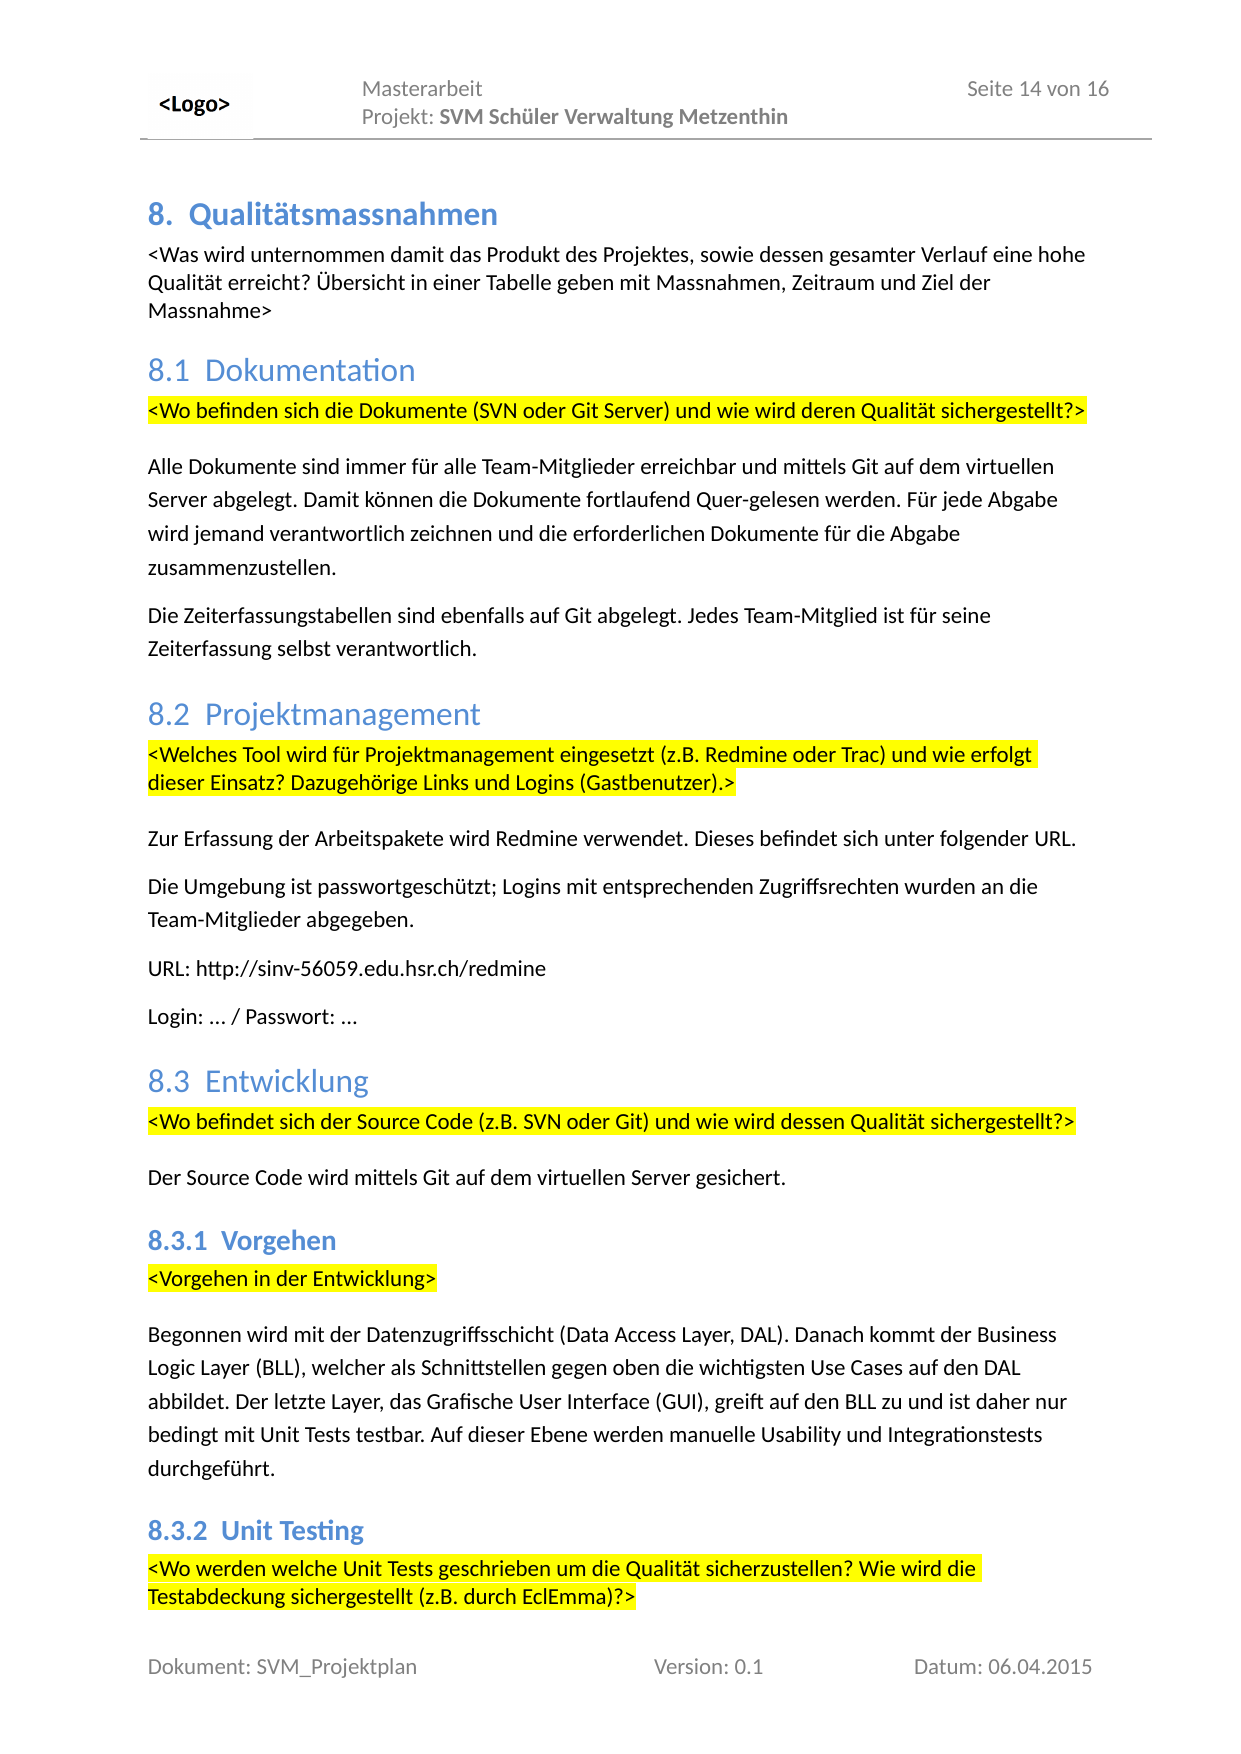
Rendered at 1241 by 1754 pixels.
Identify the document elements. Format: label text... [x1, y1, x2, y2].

text Die Umgebung ist passwortgeschützt; Logins mit entsprechenden Zugriffsrechten wurden an die Team-Mitglieder abgegeben. [148, 872, 1093, 933]
text Alle Dokumente sind immer für alle Team-Mitglieder erreichbar und mittels Git auf dem virtuellen Server abgelegt. Damit können die Dokumente fortlaufend Quer-gelesen werden. Für jede Abgabe wird jemand verantwortlich zeichnen und die erforderlichen Dokumente für die Abgabe zusammenzustellen. [148, 452, 1093, 581]
text <Wo befindet sich der Source Code (z.B. SVN oder Git) und wie wird dessen Qualität sichergestellt?> [148, 1107, 1093, 1135]
text Begonnen wird mit der Datenzugriffsschicht (Data Access Layer, DAL). Danach kommt der Business Logic Layer (BLL), welcher als Schnittstellen gegen oben die wichtigsten Use Cases auf den DAL abbildet. Der letzte Layer, das Grafische User Interface (GUI), greift auf den BLL zu und ist daher nur bedingt mit Unit Tests testbar. Auf dieser Ebene werden manuelle Usability und Integrationstests durchgeführt. [148, 1320, 1093, 1482]
text URL: http://sinv-56059.edu.hsr.ch/redmine [148, 954, 1093, 982]
text <Wo befinden sich die Dokumente (SVN oder Git Server) und wie wird deren Qualität sichergestellt?> [148, 396, 1093, 424]
text Der Source Code wird mittels Git auf dem virtuellen Server gesichert. [148, 1163, 1093, 1191]
subtitle Vorgehen [148, 1222, 1093, 1257]
text Login: ... / Passwort: ... [148, 1002, 1093, 1030]
subtitle Projektmanagement [148, 693, 1093, 733]
text <Vorgehen in der Entwicklung> [148, 1264, 1093, 1292]
text <Welches Tool wird für Projektmanagement eingesetzt (z.B. Redmine oder Trac) und wie erfolgt dieser Einsatz? Dazugehörige Links und Logins (Gastbenutzer).> [148, 740, 1093, 796]
subtitle Dokumentation [148, 349, 1093, 390]
picture [147, 73, 254, 139]
subtitle Entwicklung [148, 1060, 1093, 1101]
text <Was wird unternommen damit das Produkt des Projektes, sowie dessen gesamter Verlauf eine hohe Qualität erreicht? Übersicht in einer Tabelle geben mit Massnahmen, Zeitraum und Ziel der Massnahme> [148, 240, 1093, 324]
text Die Zeiterfassungstabellen sind ebenfalls auf Git abgelegt. Jedes Team-Mitglied ist für seine Zeiterfassung selbst verantwortlich. [148, 601, 1093, 662]
text Zur Erfassung der Arbeitspakete wird Redmine verwendet. Dieses befindet sich unter folgender URL. [148, 824, 1093, 852]
subtitle Qualitätsmassnahmen [148, 193, 1093, 234]
text <Wo werden welche Unit Tests geschrieben um die Qualität sicherzustellen? Wie wird die Testabdeckung sichergestellt (z.B. durch EclEmma)?> [148, 1554, 1093, 1610]
subtitle Unit Testing [148, 1512, 1093, 1548]
